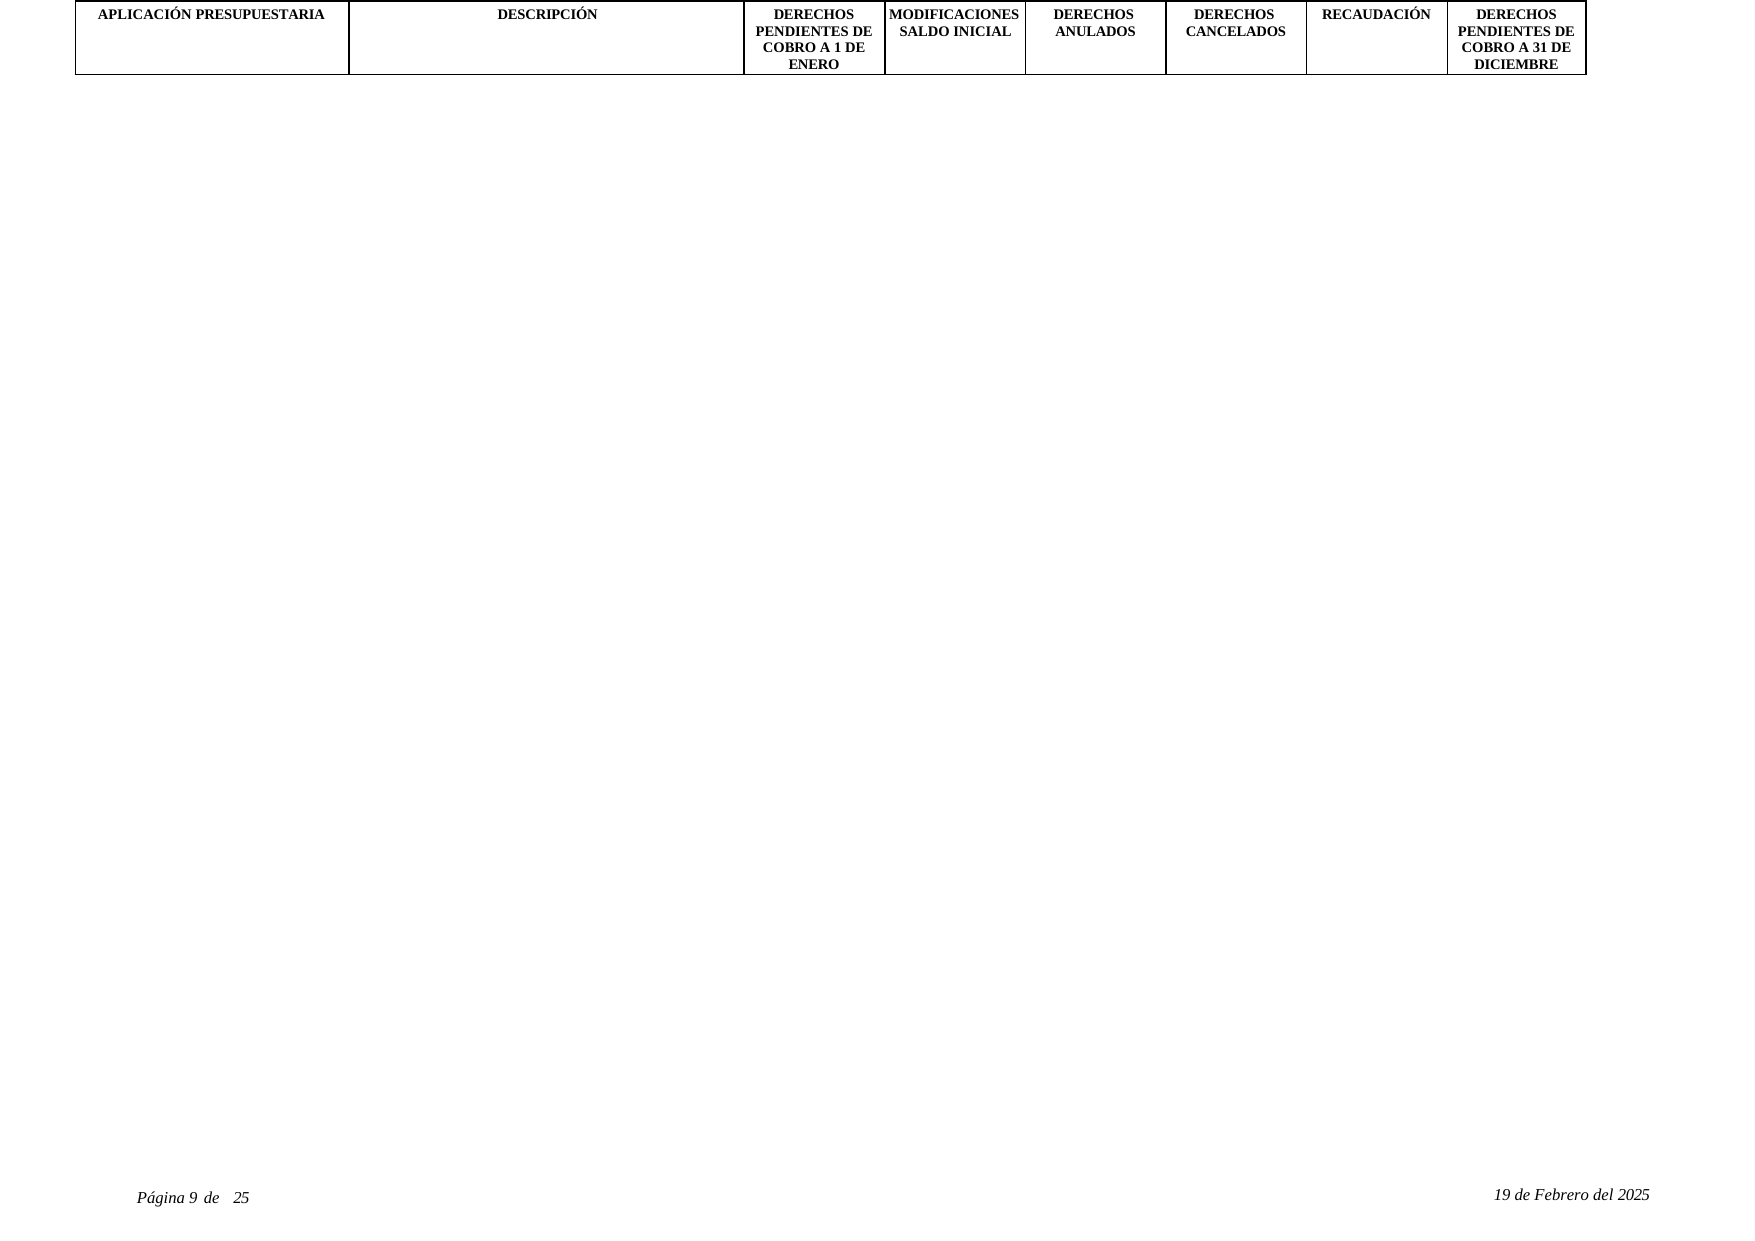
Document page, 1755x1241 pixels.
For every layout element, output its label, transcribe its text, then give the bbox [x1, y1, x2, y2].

table_header MODIFICACIONES SALDO INICIAL [886, 2, 1025, 73]
table_header DESCRIPCIÓN [350, 2, 743, 73]
table_header APLICACIÓN PRESUPUESTARIA [76, 2, 348, 73]
table_header DERECHOS PENDIENTES DE COBRO A 31 DE DICIEMBRE [1448, 2, 1585, 73]
table_header DERECHOS PENDIENTES DE COBRO A 1 DE ENERO [745, 2, 884, 73]
table_header DERECHOS CANCELADOS [1167, 2, 1306, 73]
table_header DERECHOS ANULADOS [1026, 2, 1165, 73]
table_header RECAUDACIÓN [1307, 2, 1447, 73]
